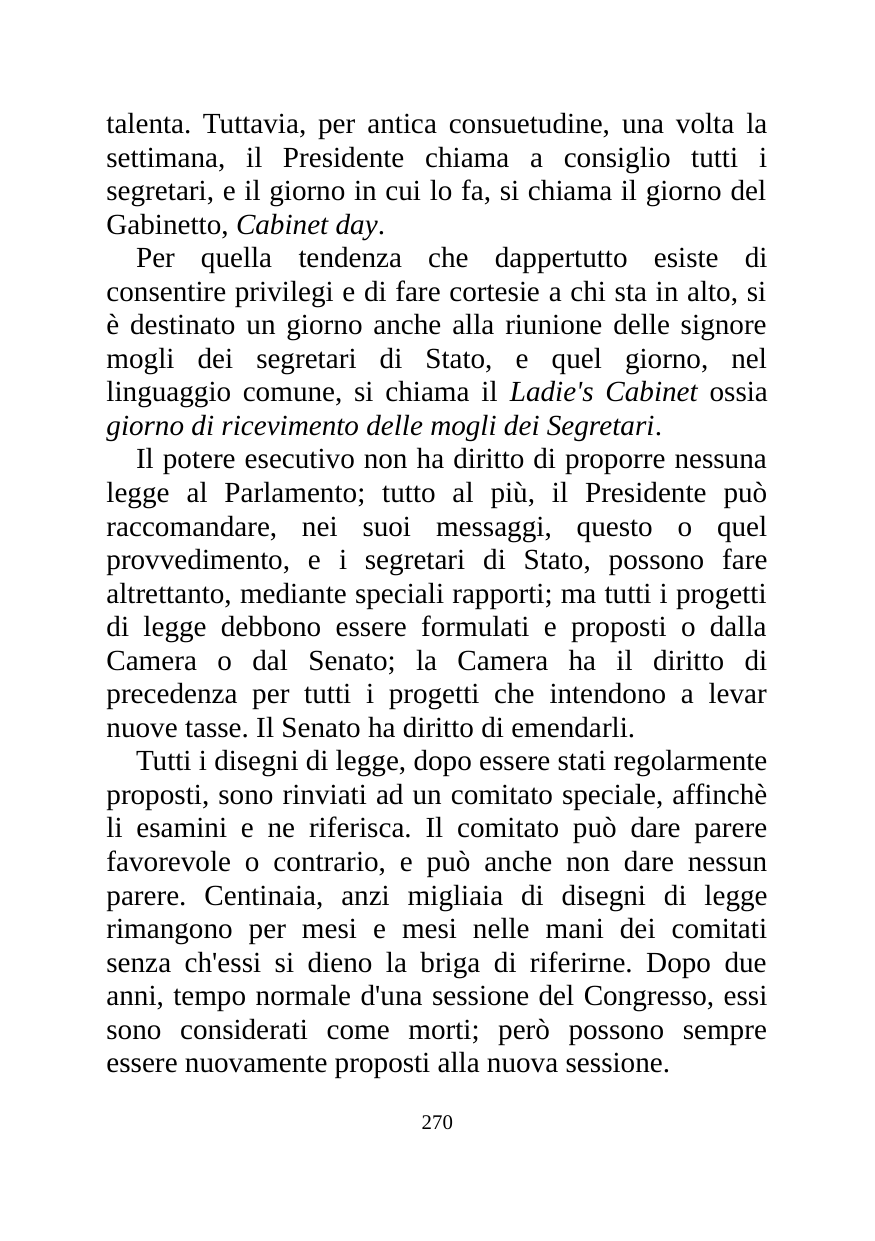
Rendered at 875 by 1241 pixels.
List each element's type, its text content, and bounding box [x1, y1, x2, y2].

text Tutti i disegni di legge, dopo essere stati regolarmente proposti, sono rinviati ad un comitato speciale, affinchè li esamini e ne riferisca. Il comitato può dare parere favorevole o contrario, e può anche non dare nessun parere. Centinaia, anzi migliaia di disegni di legge rimangono per mesi e mesi nelle mani dei comitati senza ch'essi si dieno la briga di riferirne. Dopo due anni, tempo normale d'una sessione del Congresso, essi sono considerati come morti; però possono sempre essere nuovamente proposti alla nuova sessione. [106, 743, 768, 1079]
text Il potere esecutivo non ha diritto di proporre nessuna legge al Parlamento; tutto al più, il Presidente può raccomandare, nei suoi messaggi, questo o quel provvedimento, e i segretari di Stato, possono fare altrettanto, mediante speciali rapporti; ma tutti i progetti di legge debbono essere formulati e proposti o dalla Camera o dal Senato; la Camera ha il diritto di precedenza per tutti i progetti che intendono a levar nuove tasse. Il Senato ha diritto di emendarli. [106, 442, 768, 743]
text talenta. Tuttavia, per antica consuetudine, una volta la settimana, il Presidente chiama a consiglio tutti i segretari, e il giorno in cui lo fa, si chiama il giorno del Gabinetto, Cabinet day. [106, 106, 768, 240]
text Per quella tendenza che dappertutto esiste di consentire privilegi e di fare cortesie a chi sta in alto, si è destinato un giorno anche alla riunione delle signore mogli dei segretari di Stato, e quel giorno, nel linguaggio comune, si chiama il Ladie's Cabinet ossia giorno di ricevimento delle mogli dei Segretari. [106, 240, 768, 442]
